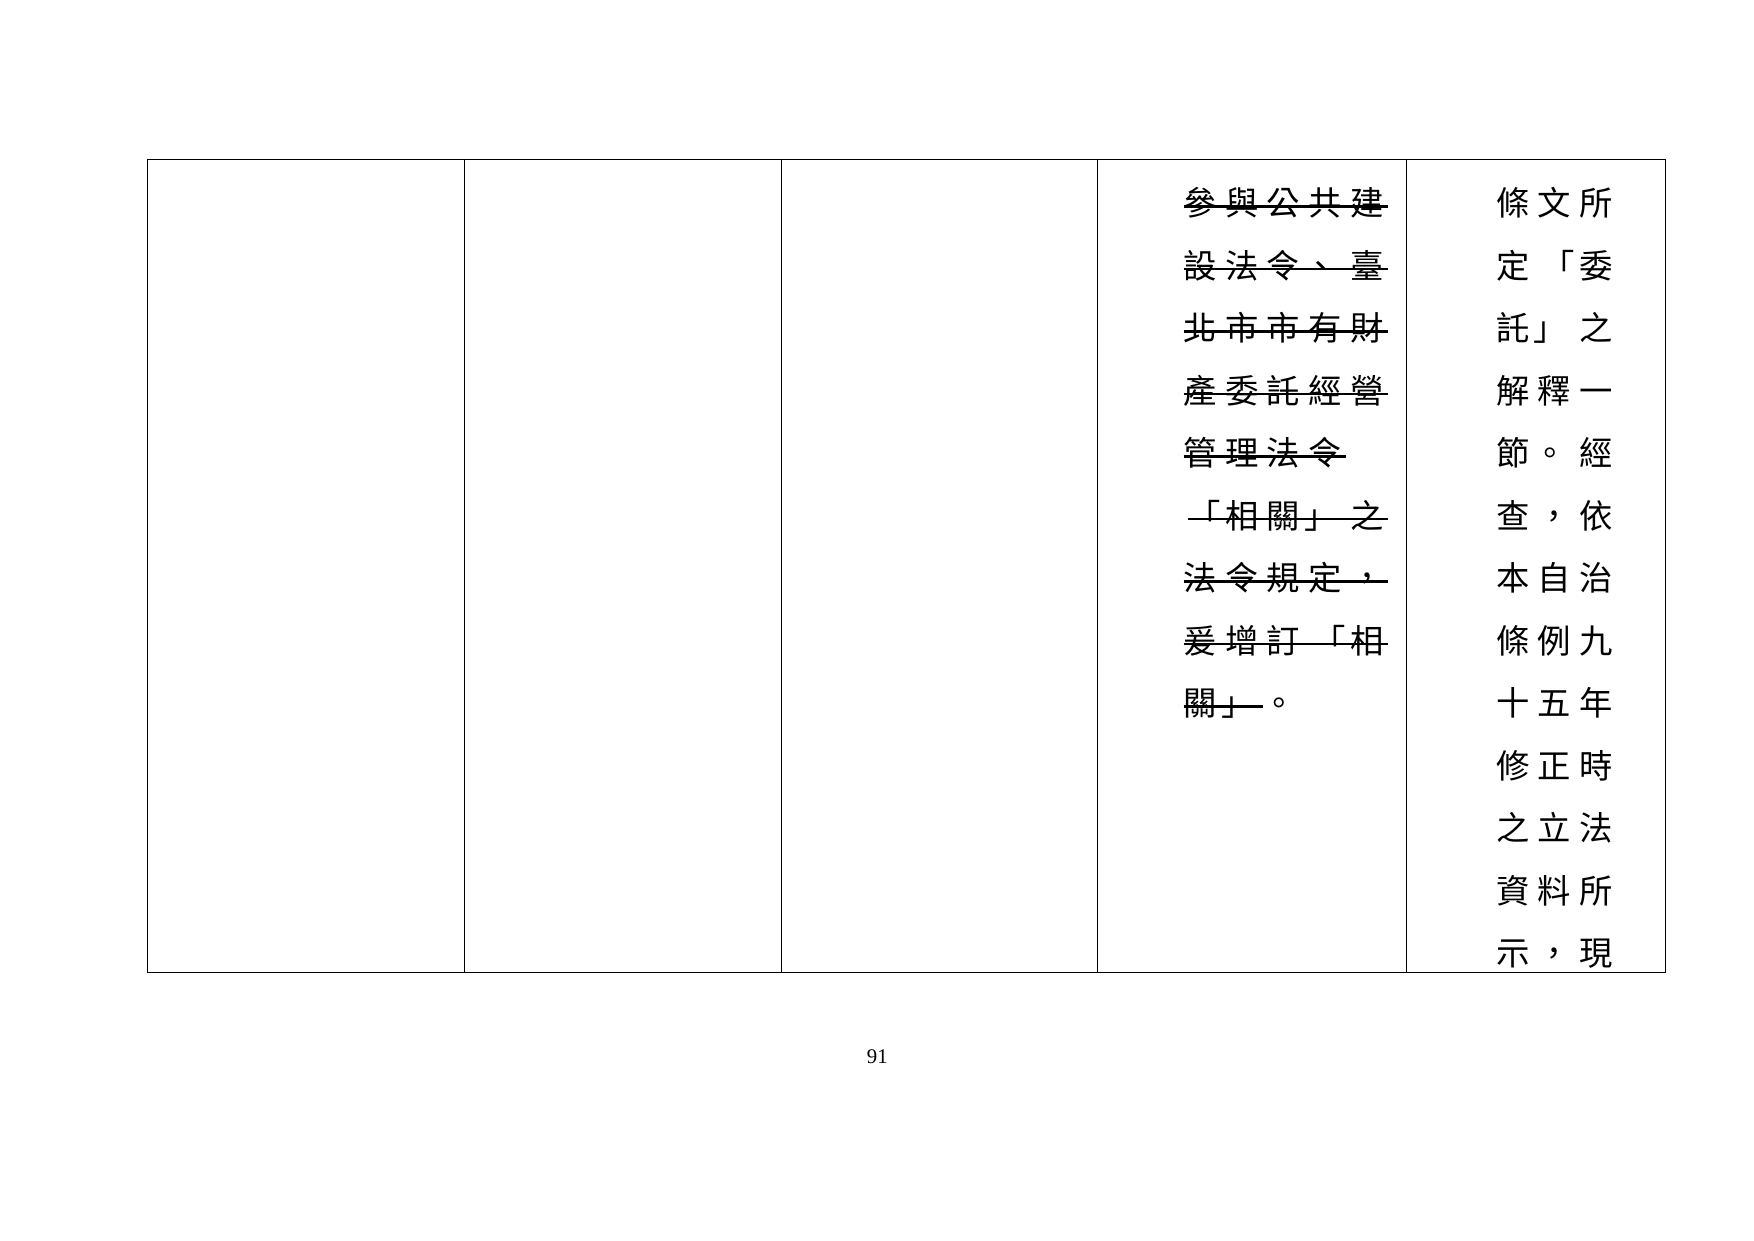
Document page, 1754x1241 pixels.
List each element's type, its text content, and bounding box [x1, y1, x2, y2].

table_cell 條文所定「委託」之解釋一節。經查，依本自治條例九十五年修正時之立法資料所示，現 [1407, 160, 1665, 972]
table_cell [782, 160, 1097, 972]
table_cell [465, 160, 781, 972]
table_cell [148, 160, 464, 972]
table_cell 參與公共建設法令、臺北市市有財產委託經營管理法令「相關」之法令規定，爰增訂「相關」。 [1098, 160, 1406, 972]
